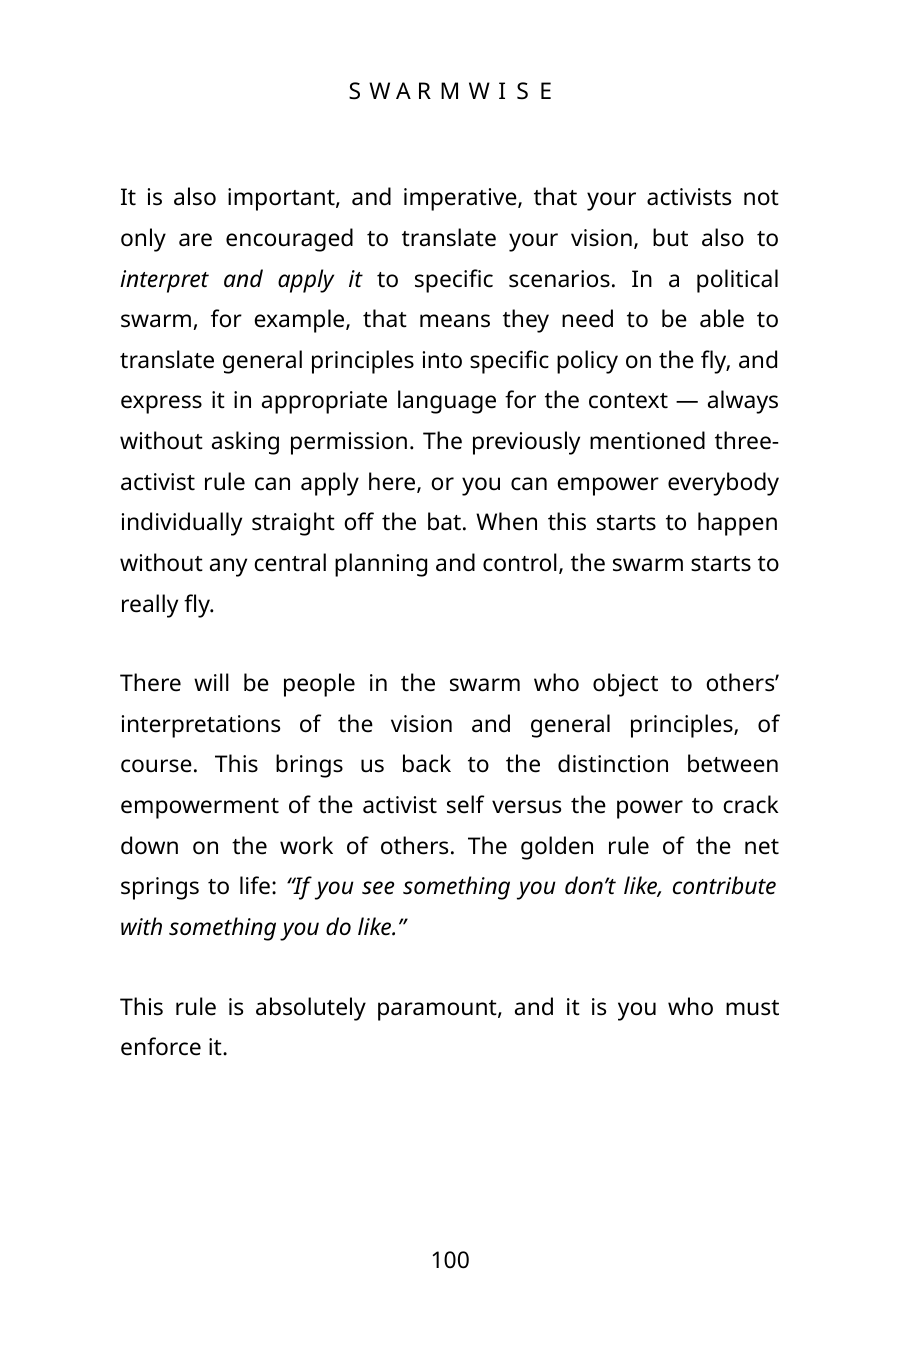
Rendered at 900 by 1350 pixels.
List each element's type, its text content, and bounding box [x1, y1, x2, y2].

text There will be people in the swarm who object to others’ interpretations of the vision and general principles, of course. This brings us back to the distinction between empowerment of the activist self versus the power to crack down on the work of others. The golden rule of the net springs to life: “If you see something you don’t like, contribute with something you do like.” [120, 667, 780, 942]
text It is also important, and imperative, that your activists not only are encouraged to translate your vision, but also to interpret and apply it to specific scenarios. In a political swarm, for example, that means they need to be able to translate general principles into specific policy on the fly, and express it in appropriate language for the context — always without asking permission. The previously mentioned three-activist rule can apply here, or you can empower everybody individually straight off the bat. When this starts to happen without any central planning and control, the swarm starts to really fly. [120, 181, 780, 619]
text This rule is absolutely paramount, and it is you who must enforce it. [120, 990, 780, 1062]
